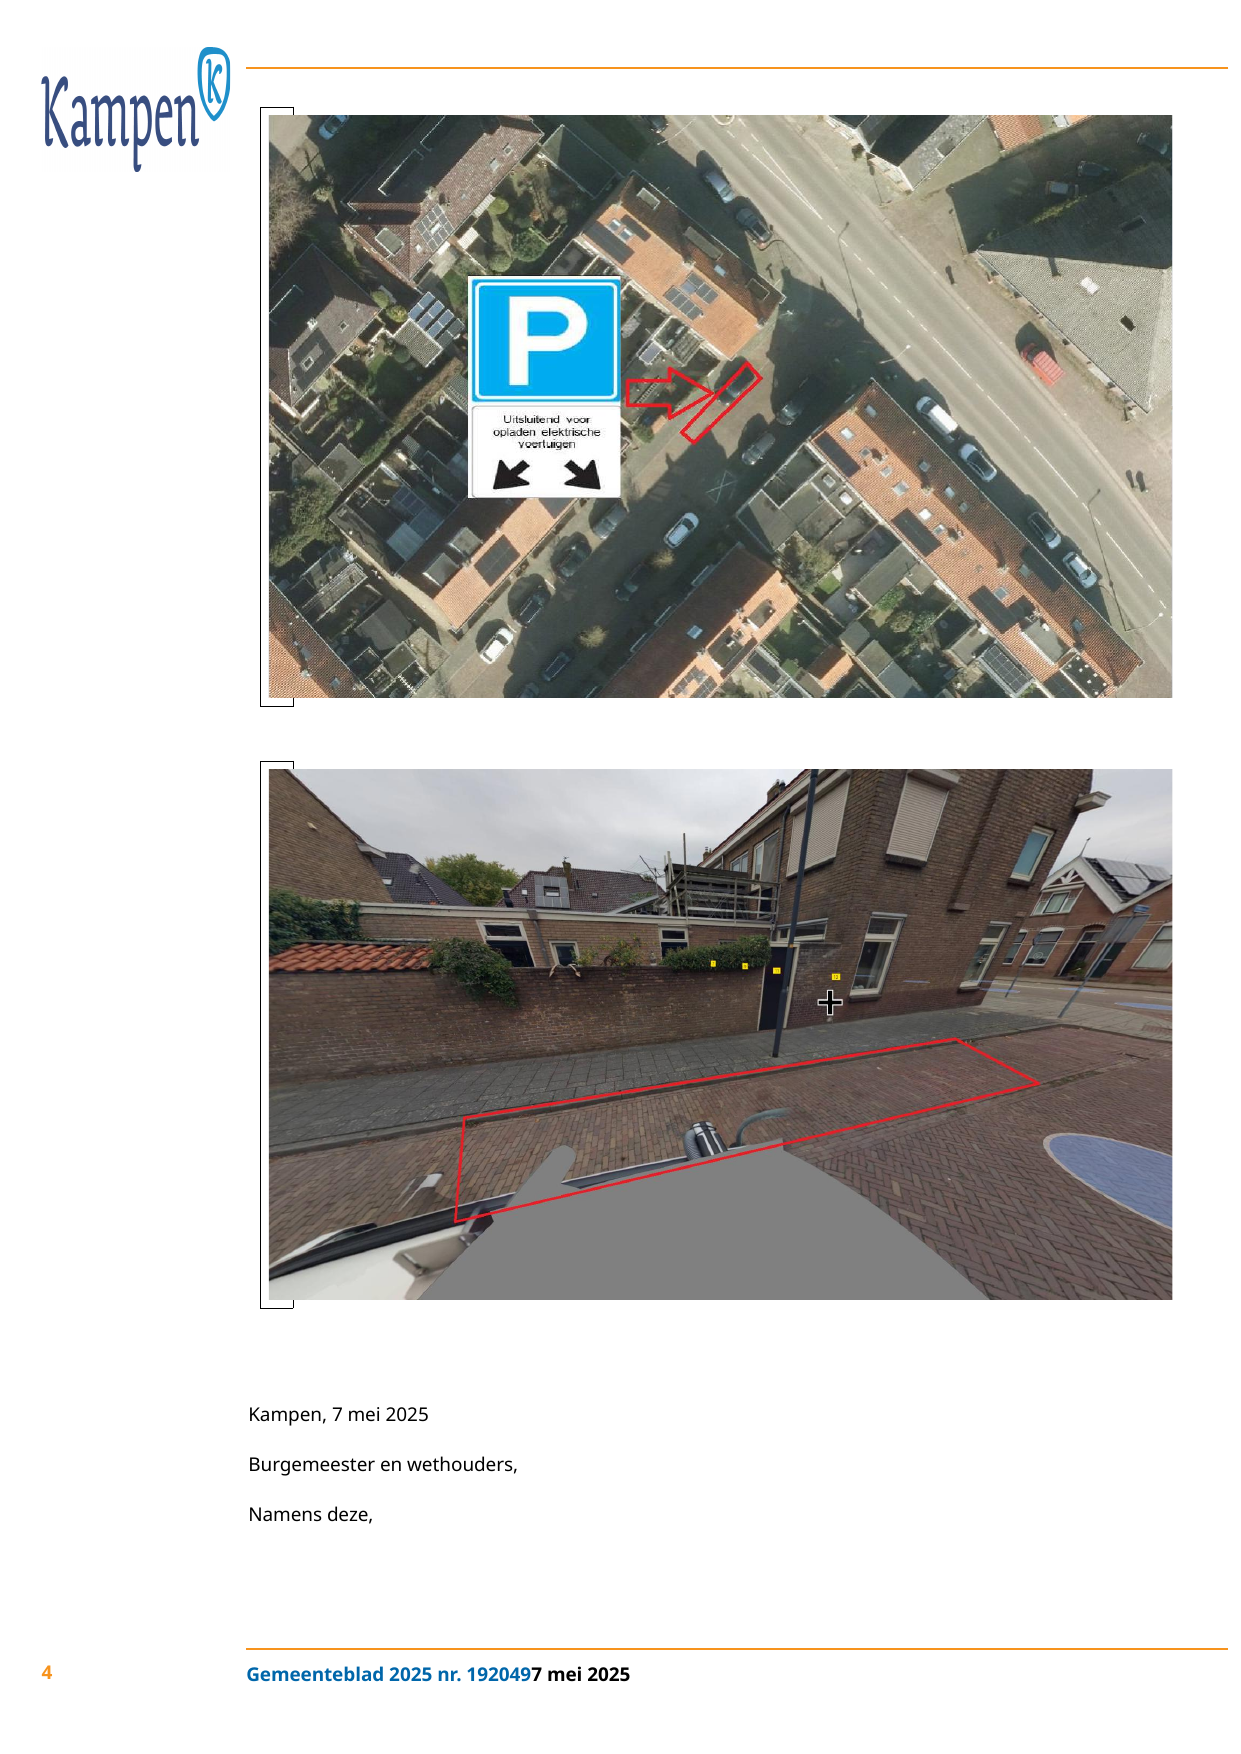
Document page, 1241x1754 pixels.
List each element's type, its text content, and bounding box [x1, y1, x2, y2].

picture [268, 769, 1173, 1300]
picture [268, 115, 1173, 698]
text Namens deze, [248, 1502, 1152, 1527]
text Kampen, 7 mei 2025 [248, 1401, 1152, 1426]
text Burgemeester en wethouders, [248, 1451, 1152, 1477]
picture [41, 47, 231, 172]
